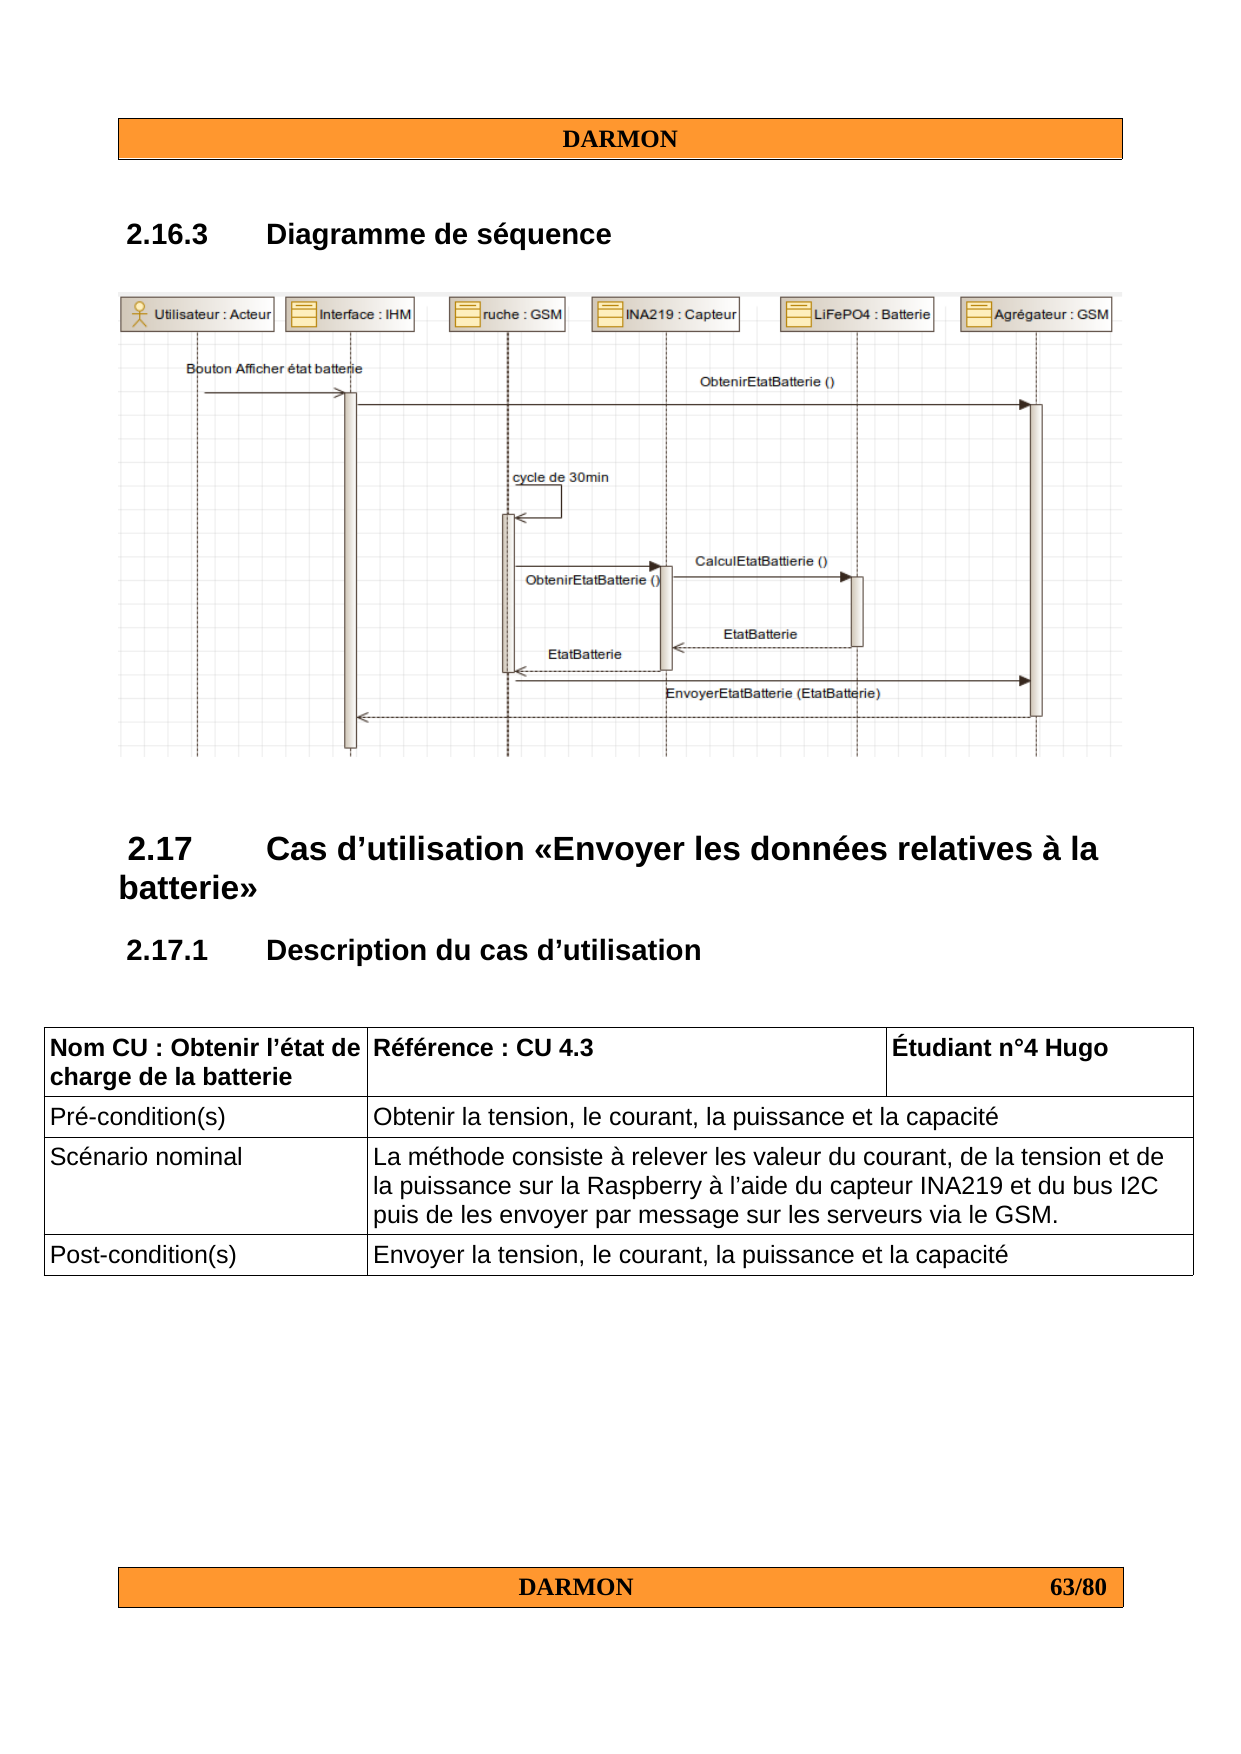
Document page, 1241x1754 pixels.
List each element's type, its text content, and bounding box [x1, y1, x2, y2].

subtitle Description du cas d’utilisation [118, 933, 1122, 967]
subtitle Diagramme de séquence [118, 217, 1122, 251]
table_header Nom CU : Obtenir l’état de charge de la batterie [45, 1028, 367, 1096]
table_cell La méthode consiste à relever les valeur du courant, de la tension et de la puissance sur la Raspberry à l’aide du capteur INA219 et du bus I2C puis de les envoyer par message sur les serveurs via le GSM. [368, 1138, 1193, 1234]
table_header Étudiant n°4 Hugo [887, 1028, 1193, 1096]
table_header Référence : CU 4.3 [368, 1028, 886, 1096]
subtitle Cas d’utilisation «Envoyer les données relatives à la batterie» [118, 829, 1122, 906]
table_cell Post-condition(s) [45, 1235, 367, 1275]
table_cell Envoyer la tension, le courant, la puissance et la capacité [368, 1235, 1193, 1275]
table_cell Obtenir la tension, le courant, la puissance et la capacité [368, 1097, 1193, 1137]
table_cell Scénario nominal [45, 1138, 367, 1234]
picture [118, 292, 1123, 757]
table_cell Pré-condition(s) [45, 1097, 367, 1137]
